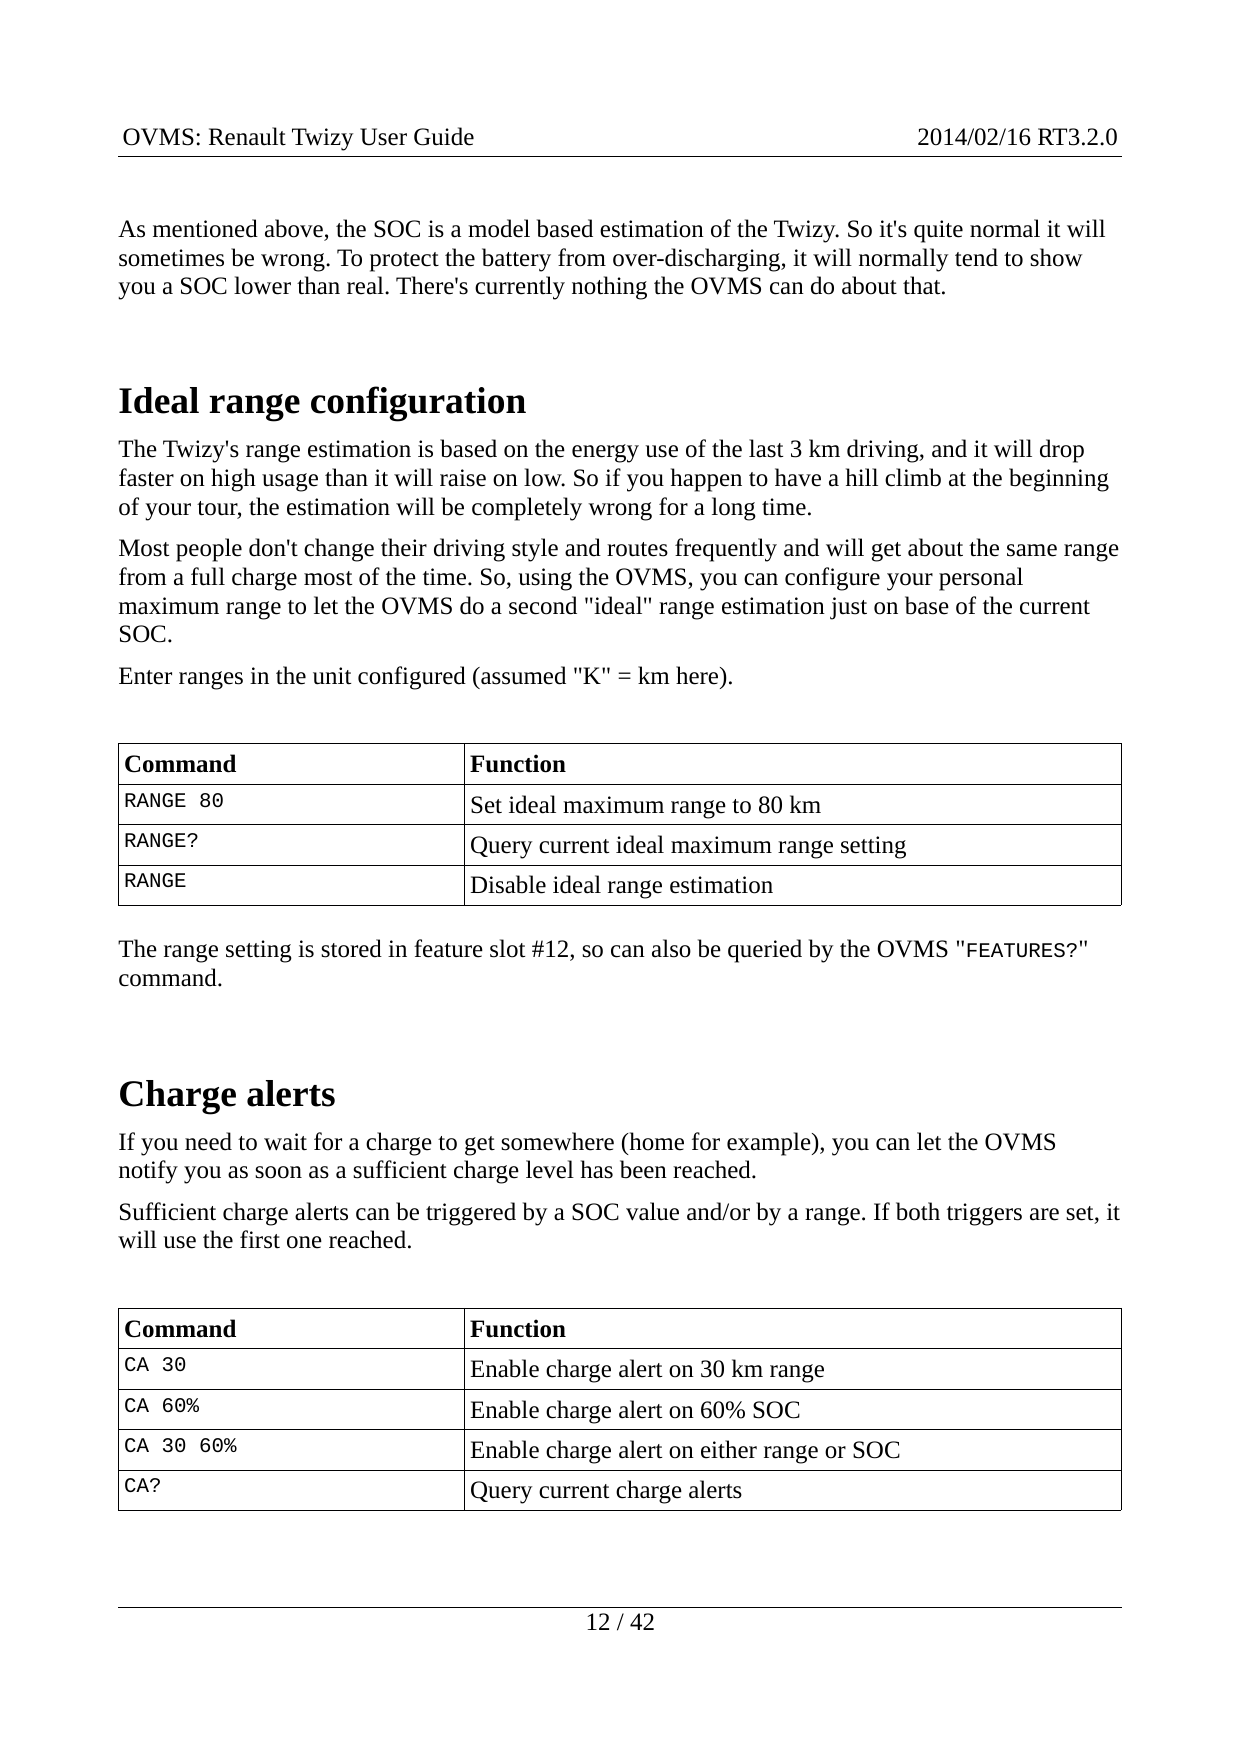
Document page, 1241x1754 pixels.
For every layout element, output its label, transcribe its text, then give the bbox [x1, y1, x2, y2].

text Sufficient charge alerts can be triggered by a SOC value and/or by a range. If both triggers are set, it will use the first one reached. [118, 1197, 1122, 1254]
table_cell CA? [119, 1471, 464, 1510]
text As mentioned above, the SOC is a model based estimation of the Twizy. So it's quite normal it will sometimes be wrong. To protect the battery from over-discharging, it will normally tend to show you a SOC lower than real. There's currently nothing the OVMS can do about that. [118, 214, 1122, 300]
table_header Command [119, 744, 464, 784]
text If you need to wait for a charge to get somewhere (home for example), you can let the OVMS notify you as soon as a sufficient charge level has been reached. [118, 1127, 1122, 1184]
text The Twizy's range estimation is based on the energy use of the last 3 km driving, and it will drop faster on high usage than it will raise on low. So if you happen to have a hill climb at the beginning of your tour, the estimation will be completely wrong for a long time. [118, 434, 1122, 521]
table_cell RANGE? [119, 825, 464, 864]
table_cell CA 30 [119, 1349, 464, 1389]
table_header Function [465, 1309, 1121, 1348]
table_header Command [119, 1309, 464, 1348]
table_cell CA 60% [119, 1390, 464, 1429]
text Enter ranges in the unit configured (assumed "K" = km here). [118, 661, 1122, 689]
table_cell Disable ideal range estimation [465, 866, 1121, 905]
text Most people don't change their driving style and routes frequently and will get about the same range from a full charge most of the time. So, using the OVMS, you can configure your personal maximum range to let the OVMS do a second "ideal" range estimation just on base of the current SOC. [118, 533, 1122, 648]
table_cell Set ideal maximum range to 80 km [465, 785, 1121, 824]
table_cell RANGE 80 [119, 785, 464, 824]
subtitle Ideal range configuration [118, 379, 1122, 422]
table_cell Enable charge alert on 60% SOC [465, 1390, 1121, 1429]
table_cell Enable charge alert on 30 km range [465, 1349, 1121, 1389]
table_cell CA 30 60% [119, 1430, 464, 1469]
table_cell Query current charge alerts [465, 1471, 1121, 1510]
table_cell Query current ideal maximum range setting [465, 825, 1121, 864]
text The range setting is stored in feature slot #12, so can also be queried by the OVMS "FEATURES?" command. [118, 934, 1122, 992]
table_cell RANGE [119, 866, 464, 905]
table_cell Enable charge alert on either range or SOC [465, 1430, 1121, 1469]
table_header Function [465, 744, 1121, 784]
subtitle Charge alerts [118, 1071, 1122, 1114]
